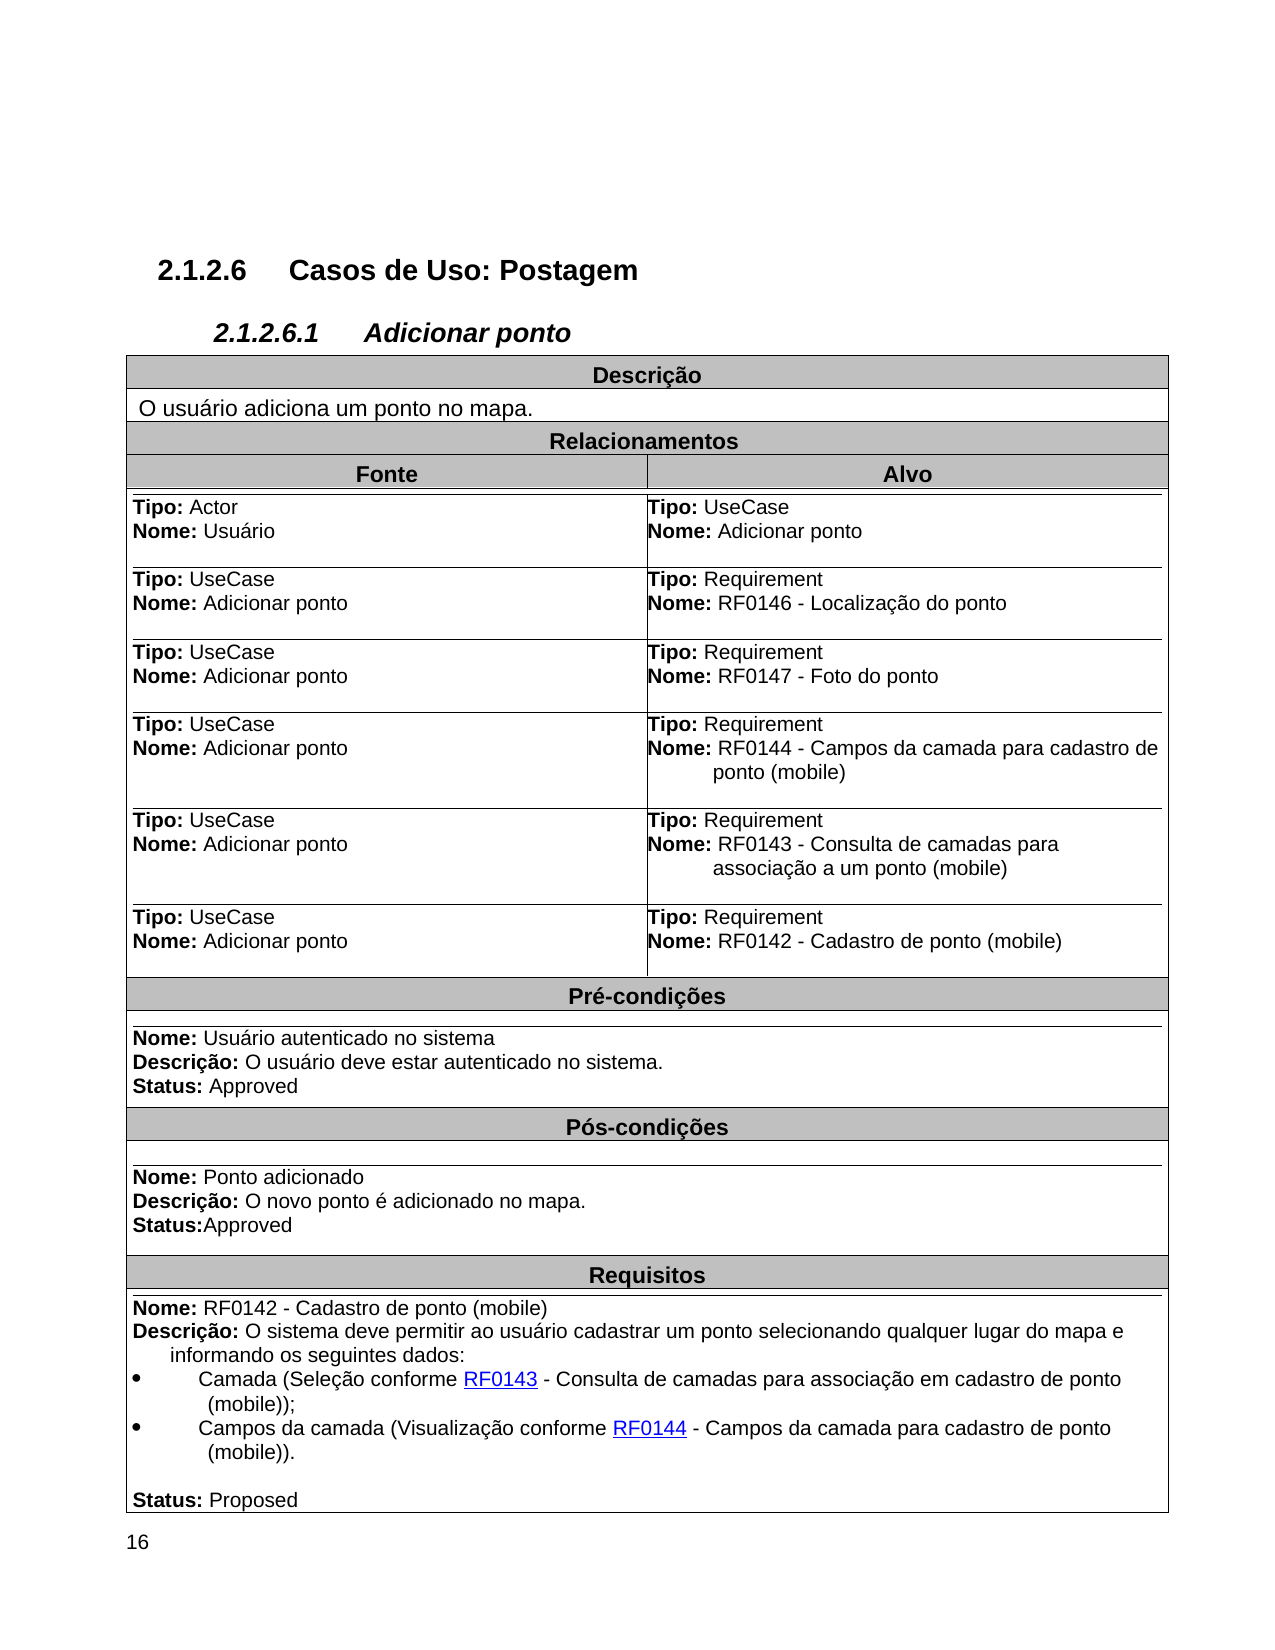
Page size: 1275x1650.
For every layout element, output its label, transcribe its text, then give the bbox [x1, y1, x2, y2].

table_cell Tipo: Requirement Nome: RF0146 - Localização do ponto [648, 568, 1162, 639]
table_cell Fonte [127, 455, 647, 487]
table_cell Tipo: UseCase Nome: Adicionar ponto [133, 568, 647, 639]
table_cell Tipo: Requirement Nome: RF0142 - Cadastro de ponto (mobile) [648, 905, 1162, 976]
table_header Tipo: Actor Nome: Usuário [133, 495, 647, 567]
table_header Nome: RF0142 - Cadastro de ponto (mobile) Descrição: O sistema deve permitir ao usuário cadastrar um ponto selecionando qualquer lugar do mapa e informando os seguintes dados: Camada (Seleção conforme RF0143 - Consulta de camadas para associação em cadastro de ponto (mobile)); Campos da camada (Visualização conforme RF0144 - Campos da camada para cadastro de ponto (mobile)). Status: Proposed [133, 1296, 1162, 1512]
table_header Tipo: UseCase Nome: Adicionar ponto [648, 495, 1162, 567]
table_cell Tipo: Requirement Nome: RF0147 - Foto do ponto [648, 640, 1162, 711]
table_cell [127, 1289, 1168, 1512]
table_cell O usuário adiciona um ponto no mapa. [127, 389, 1168, 421]
table_cell [127, 489, 1168, 977]
table_cell [127, 1141, 1168, 1255]
list Casos de Uso: Postagem [157, 253, 1155, 286]
table_header Nome: Ponto adicionado Descrição: O novo ponto é adicionado no mapa. Status:Approved [133, 1166, 1162, 1237]
table_cell Pós-condições [127, 1108, 1168, 1140]
list Adicionar ponto [214, 317, 1155, 349]
table_cell Tipo: Requirement Nome: RF0144 - Campos da camada para cadastro de ponto (mobile) [648, 713, 1162, 808]
table_cell Pré-condições [127, 978, 1168, 1010]
table_cell Tipo: UseCase Nome: Adicionar ponto [133, 905, 647, 976]
table_cell Tipo: Requirement Nome: RF0143 - Consulta de camadas para associação a um ponto (mobile) [648, 809, 1162, 904]
table_header Descrição [127, 356, 1168, 388]
table_cell Tipo: UseCase Nome: Adicionar ponto [133, 640, 647, 711]
table_cell Tipo: UseCase Nome: Adicionar ponto [133, 809, 647, 904]
table_cell [127, 1011, 1168, 1107]
table_cell Requisitos [127, 1256, 1168, 1288]
table_cell Tipo: UseCase Nome: Adicionar ponto [133, 713, 647, 808]
table_header Nome: Usuário autenticado no sistema Descrição: O usuário deve estar autenticado no sistema. Status: Approved [133, 1027, 1162, 1098]
table_cell Alvo [648, 455, 1168, 487]
table_cell Relacionamentos [127, 422, 1168, 454]
